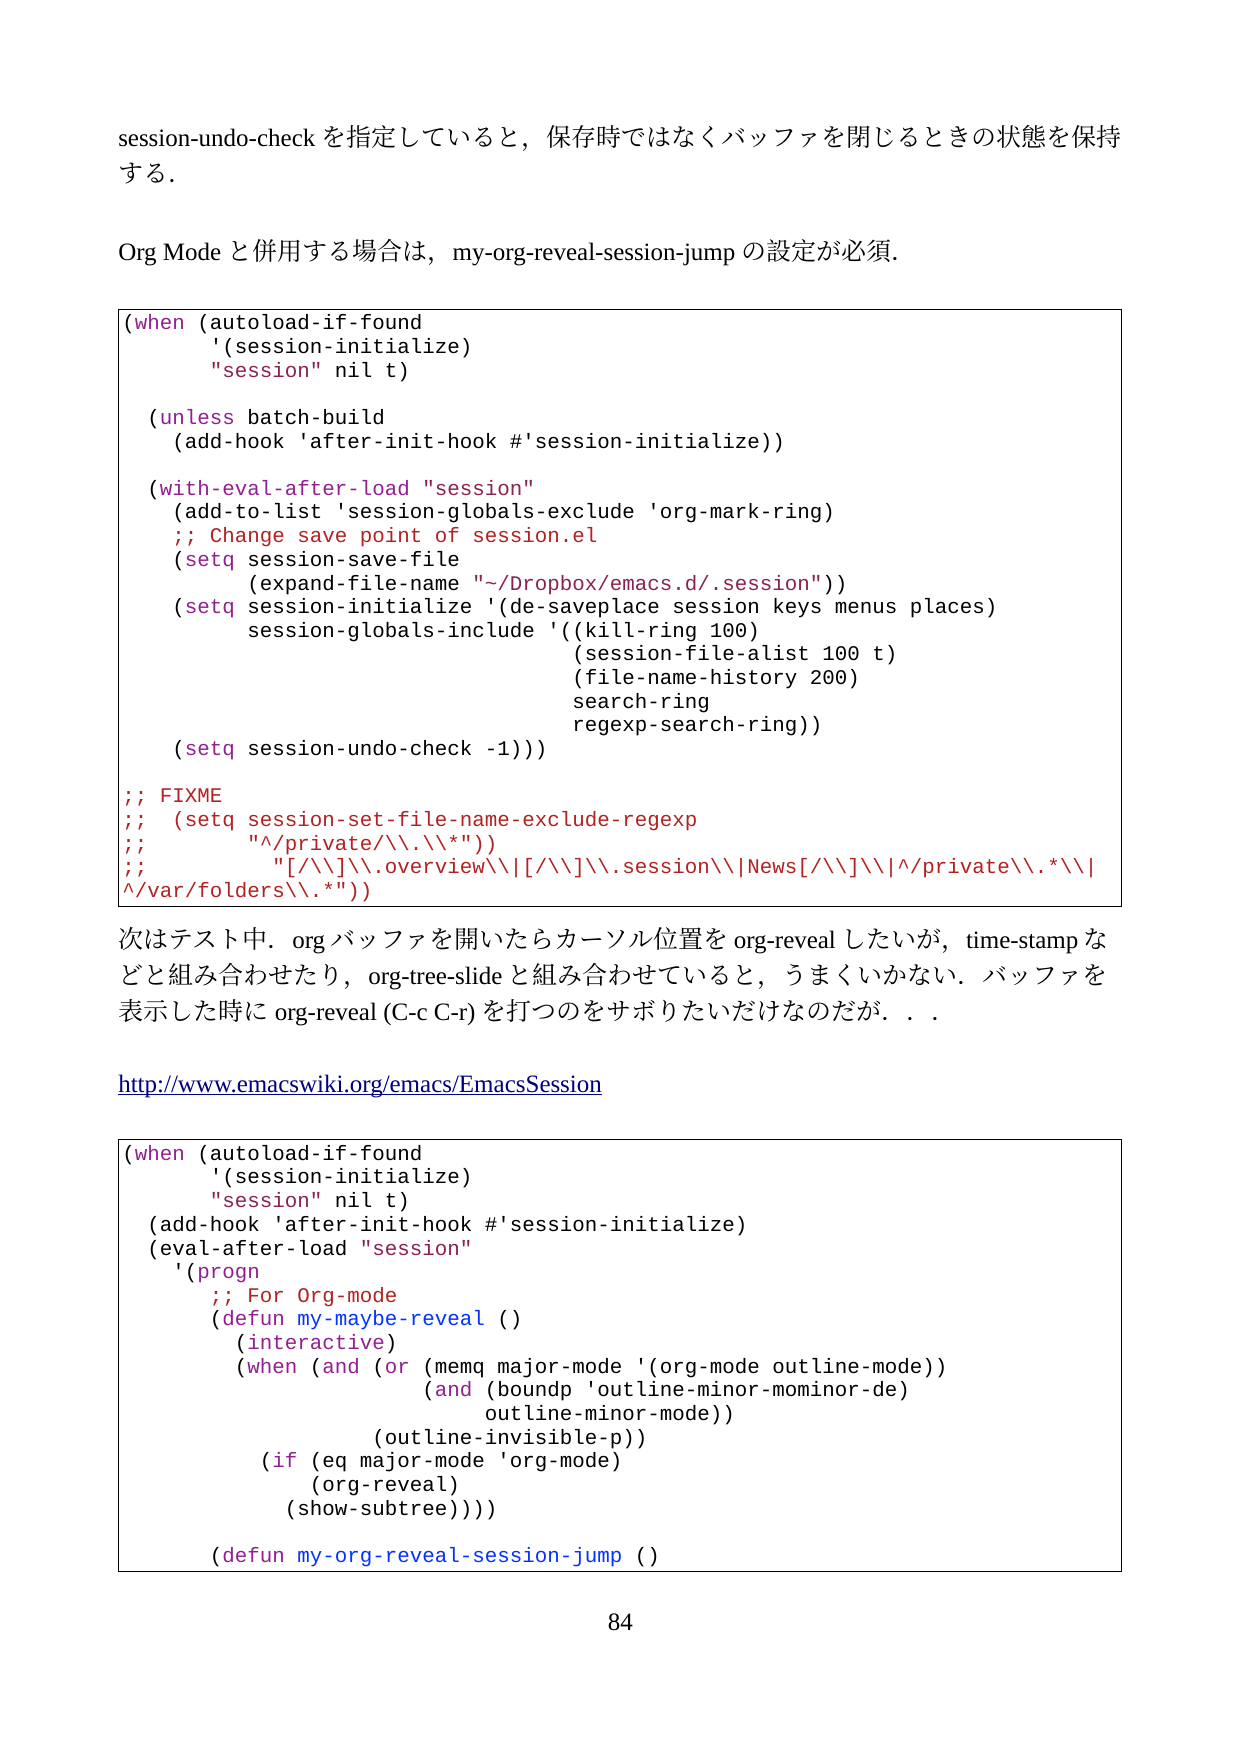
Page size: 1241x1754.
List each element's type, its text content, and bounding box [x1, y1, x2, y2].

text (when (and (or (memq major-mode '(org-mode outline-mode)) [119, 1352, 1121, 1375]
text (defun my-maybe-reveal () [119, 1304, 1121, 1328]
text http://www.emacswiki.org/emacs/EmacsSession [118, 1069, 1122, 1126]
text ;; For Org-mode [119, 1281, 1121, 1304]
text '(session-initialize) [119, 1163, 1121, 1186]
text (show-subtree)))) [119, 1494, 1121, 1517]
text 次はテスト中．orgバッファを開いたらカーソル位置をorg-revealしたいが，time-stampなどと組み合わせたり，org-tree-slideと組み合わせていると，うまくいかない．バッファを表示した時に org-reveal (C-c C-r) を打つのをサボりたいだけなのだが．．． [118, 920, 1122, 1056]
text (with-eval-after-load "session" [119, 474, 1121, 498]
text '(session-initialize) [119, 332, 1121, 356]
text ;; "^/private/\\.\\*")) [119, 829, 1121, 852]
text "session" nil t) [119, 356, 1121, 379]
text (add-hook 'after-init-hook #'session-initialize) [119, 1210, 1121, 1233]
text (if (eq major-mode 'org-mode) [119, 1446, 1121, 1470]
text "session" nil t) [119, 1186, 1121, 1210]
text (outline-invisible-p)) [119, 1423, 1121, 1446]
text (when (autoload-if-found [119, 310, 1121, 332]
text outline-minor-mode)) [119, 1399, 1121, 1423]
text ;; (setq session-set-file-name-exclude-regexp [119, 805, 1121, 829]
text (when (autoload-if-found [119, 1140, 1121, 1163]
text (and (boundp 'outline-minor-mominor-de) [119, 1375, 1121, 1399]
text (unless batch-build [119, 403, 1121, 427]
text (file-name-history 200) [119, 663, 1121, 687]
text session-undo-check を指定していると，保存時ではなくバッファを閉じるときの状態を保持する． [118, 118, 1122, 219]
text search-ring [119, 687, 1121, 710]
text (setq session-initialize '(de-saveplace session keys menus places) [119, 592, 1121, 616]
text (setq session-undo-check -1))) [119, 734, 1121, 758]
text (interactive) [119, 1328, 1121, 1352]
text (add-hook 'after-init-hook #'session-initialize)) [119, 427, 1121, 450]
text regexp-search-ring)) [119, 710, 1121, 734]
text ;; "[/\\]\\.overview\\|[/\\]\\.session\\|News[/\\]\\|^/private\\.*\\|^/var/folders\\.*")) [119, 852, 1121, 906]
text '(progn [119, 1257, 1121, 1281]
text (session-file-alist 100 t) [119, 639, 1121, 663]
text ;; Change save point of session.el [119, 521, 1121, 545]
text (org-reveal) [119, 1470, 1121, 1494]
text (add-to-list 'session-globals-exclude 'org-mark-ring) [119, 498, 1121, 521]
text (eval-after-load "session" [119, 1233, 1121, 1257]
text Org Mode と併用する場合は，my-org-reveal-session-jump の設定が必須． [118, 231, 1122, 296]
text session-globals-include '((kill-ring 100) [119, 616, 1121, 639]
text ;; FIXME [119, 781, 1121, 805]
text (expand-file-name "~/Dropbox/emacs.d/.session")) [119, 568, 1121, 592]
text (setq session-save-file [119, 545, 1121, 568]
text (defun my-org-reveal-session-jump () [119, 1541, 1121, 1571]
